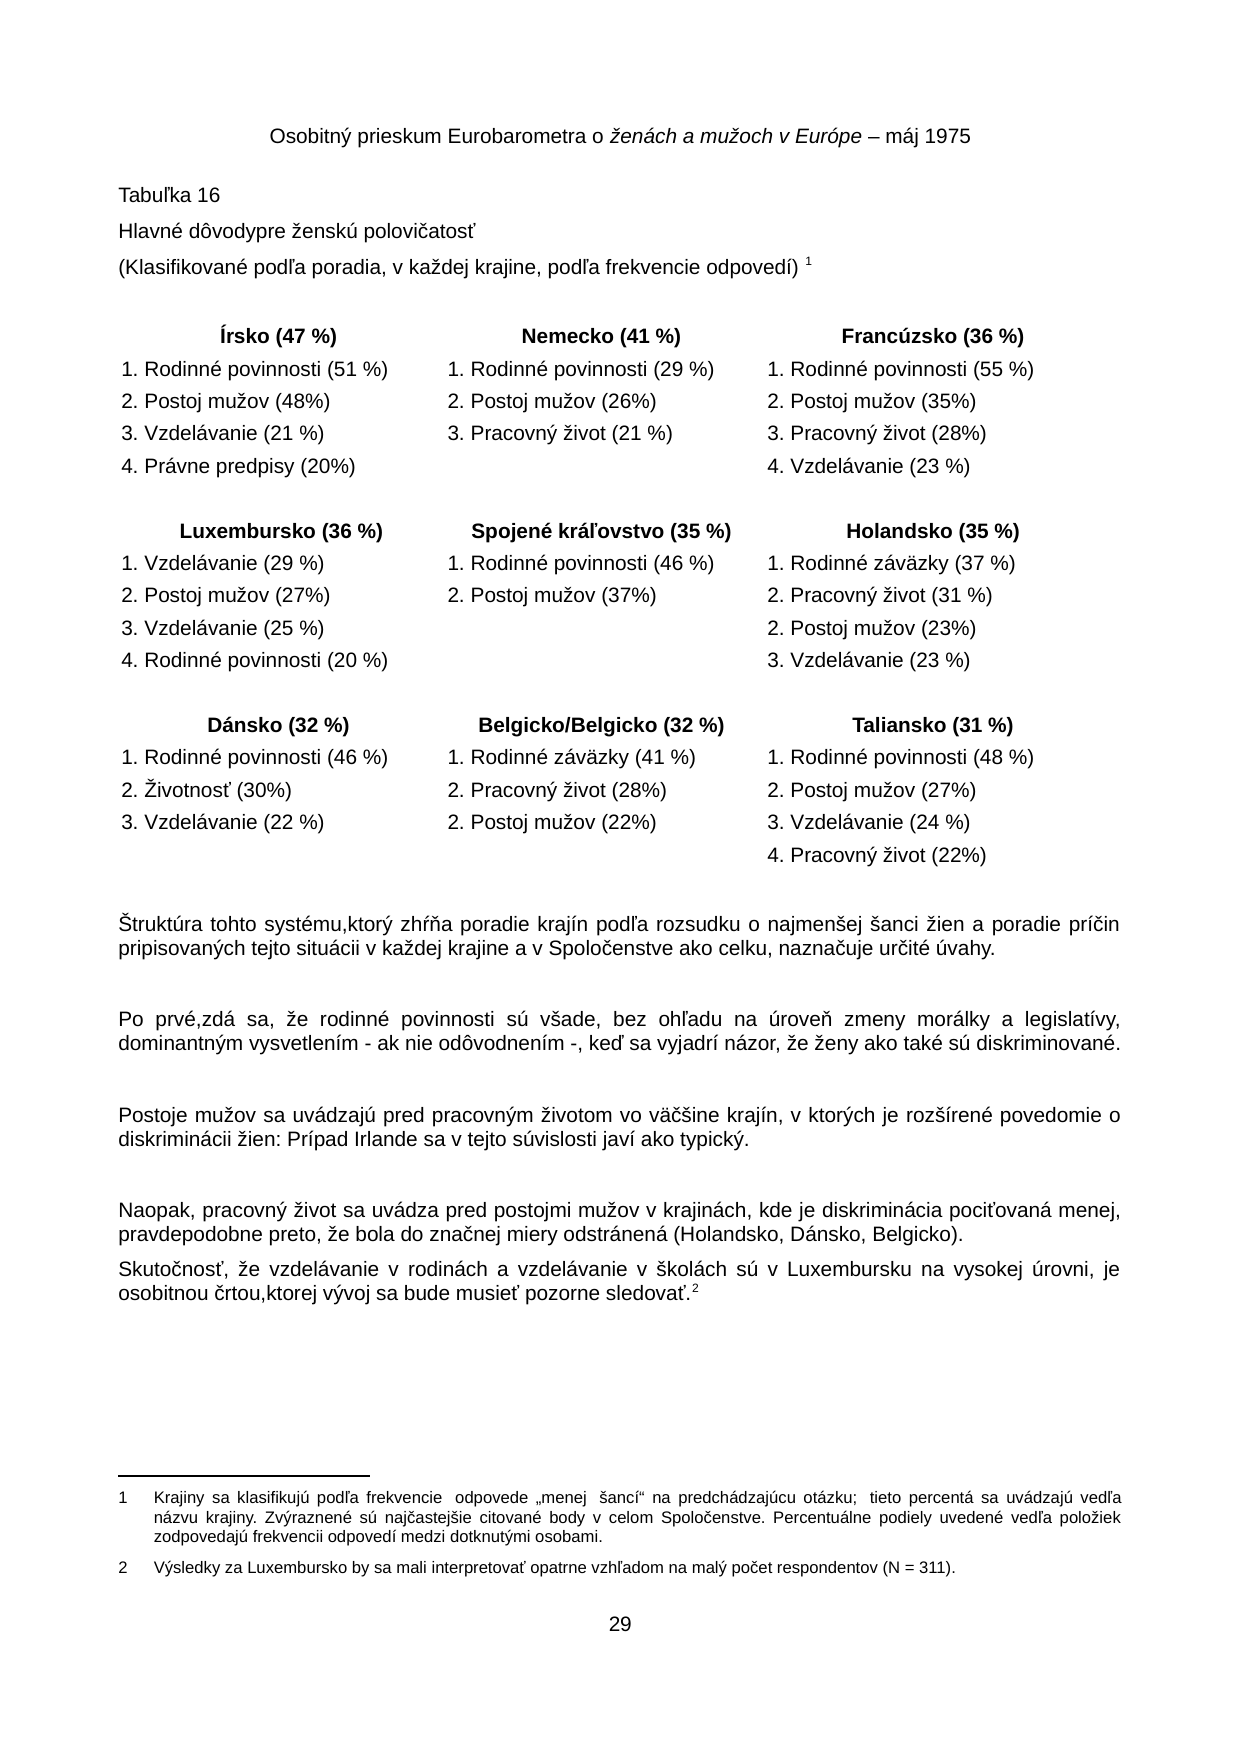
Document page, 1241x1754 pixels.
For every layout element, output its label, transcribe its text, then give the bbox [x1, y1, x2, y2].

table_cell 3. Vzdelávanie (21 %) [118, 417, 444, 449]
table_cell Luxembursko (36 %) [118, 514, 444, 547]
text Postoje mužov sa uvádzajú pred pracovným životom vo väčšine krajín, v ktorých je rozšírené povedomie o diskriminácii žien: Prípad Irlande sa v tejto súvislosti javí ako typický. [118, 1102, 1122, 1150]
table_cell 3. Pracovný život (21 %) [444, 417, 764, 449]
table_cell 3. Pracovný život (28%) [764, 417, 1107, 449]
table_cell 1. Rodinné záväzky (41 %) [444, 741, 764, 773]
table_cell 1. Rodinné povinnosti (51 %) [118, 352, 444, 385]
table_cell [444, 644, 764, 676]
table_cell Belgicko/Belgicko (32 %) [444, 709, 764, 741]
table_cell Dánsko (32 %) [118, 709, 444, 741]
table_cell 1. Rodinné záväzky (37 %) [764, 547, 1107, 579]
table_cell [118, 838, 444, 871]
text Skutočnosť, že vzdelávanie v rodinách a vzdelávanie v školách sú v Luxembursku na vysokej úrovni, je osobitnou črtou,ktorej vývoj sa bude musieť pozorne sledovať. [118, 1257, 1122, 1305]
table_cell 2. Postoj mužov (35%) [764, 385, 1107, 417]
table_cell 1. Rodinné povinnosti (55 %) [764, 352, 1107, 385]
table_cell 1. Rodinné povinnosti (29 %) [444, 352, 764, 385]
table_cell [764, 482, 1107, 514]
table_cell 2. Pracovný život (31 %) [764, 579, 1107, 611]
table_cell 4. Právne predpisy (20%) [118, 450, 444, 482]
table_cell 1. Rodinné povinnosti (46 %) [118, 741, 444, 773]
table_header Nemecko (41 %) [444, 320, 764, 352]
table_cell 4. Rodinné povinnosti (20 %) [118, 644, 444, 676]
table_cell [764, 676, 1107, 709]
text Po prvé,zdá sa, že rodinné povinnosti sú všade, bez ohľadu na úroveň zmeny morálky a legislatívy, dominantným vysvetlením - ak nie odôvodnením -, keď sa vyjadrí názor, že ženy ako také sú diskriminované. [118, 1007, 1122, 1055]
table_cell Spojené kráľovstvo (35 %) [444, 514, 764, 547]
text (Klasifikované podľa poradia, v každej krajine, podľa frekvencie odpovedí) [118, 254, 1122, 278]
table_cell 2. Postoj mužov (26%) [444, 385, 764, 417]
table_cell 1. Rodinné povinnosti (48 %) [764, 741, 1107, 773]
text Naopak, pracovný život sa uvádza pred postojmi mužov v krajinách, kde je diskriminácia pociťovaná menej, pravdepodobne preto, že bola do značnej miery odstránená (Holandsko, Dánsko, Belgicko). [118, 1198, 1122, 1246]
text Krajiny sa klasifikujú podľa frekvencie odpovede „menej šancí“ na predchádzajúcu otázku; tieto percentá sa uvádzajú vedľa názvu krajiny. Zvýraznené sú najčastejšie citované body v celom Spoločenstve. Percentuálne podiely uvedené vedľa položiek zodpovedajú frekvencii odpovedí medzi dotknutými osobami. [118, 1488, 1122, 1546]
table_cell Taliansko (31 %) [764, 709, 1107, 741]
table_cell 1. Rodinné povinnosti (46 %) [444, 547, 764, 579]
table_cell 2. Postoj mužov (37%) [444, 579, 764, 611]
table_header Írsko (47 %) [118, 320, 444, 352]
table_cell 2. Postoj mužov (22%) [444, 806, 764, 838]
table_cell 3. Vzdelávanie (23 %) [764, 644, 1107, 676]
table_cell [444, 611, 764, 644]
text Tabuľka 16 [118, 183, 1122, 207]
table_cell 2. Postoj mužov (48%) [118, 385, 444, 417]
table_cell Holandsko (35 %) [764, 514, 1107, 547]
table_cell [444, 838, 764, 871]
table_cell 4. Vzdelávanie (23 %) [764, 450, 1107, 482]
table_cell 4. Pracovný život (22%) [764, 838, 1107, 871]
table_cell 2. Postoj mužov (27%) [764, 774, 1107, 806]
text Štruktúra tohto systému,ktorý zhŕňa poradie krajín podľa rozsudku o najmenšej šanci žien a poradie príčin pripisovaných tejto situácii v každej krajine a v Spoločenstve ako celku, naznačuje určité úvahy. [118, 912, 1122, 960]
table_cell 2. Pracovný život (28%) [444, 774, 764, 806]
table_cell 2. Postoj mužov (23%) [764, 611, 1107, 644]
table_cell [444, 676, 764, 709]
table_cell 2. Postoj mužov (27%) [118, 579, 444, 611]
table_cell 3. Vzdelávanie (24 %) [764, 806, 1107, 838]
table_cell 3. Vzdelávanie (22 %) [118, 806, 444, 838]
table_cell 3. Vzdelávanie (25 %) [118, 611, 444, 644]
table_cell [118, 482, 444, 514]
table_cell [444, 450, 764, 482]
text Hlavné dôvodypre ženskú polovičatosť [118, 219, 1122, 243]
table_header Francúzsko (36 %) [764, 320, 1107, 352]
text Výsledky za Luxembursko by sa mali interpretovať opatrne vzhľadom na malý počet respondentov (N = 311). [118, 1557, 1122, 1577]
table_cell [444, 482, 764, 514]
table_cell 1. Vzdelávanie (29 %) [118, 547, 444, 579]
table_cell 2. Životnosť (30%) [118, 774, 444, 806]
table_cell [118, 676, 444, 709]
